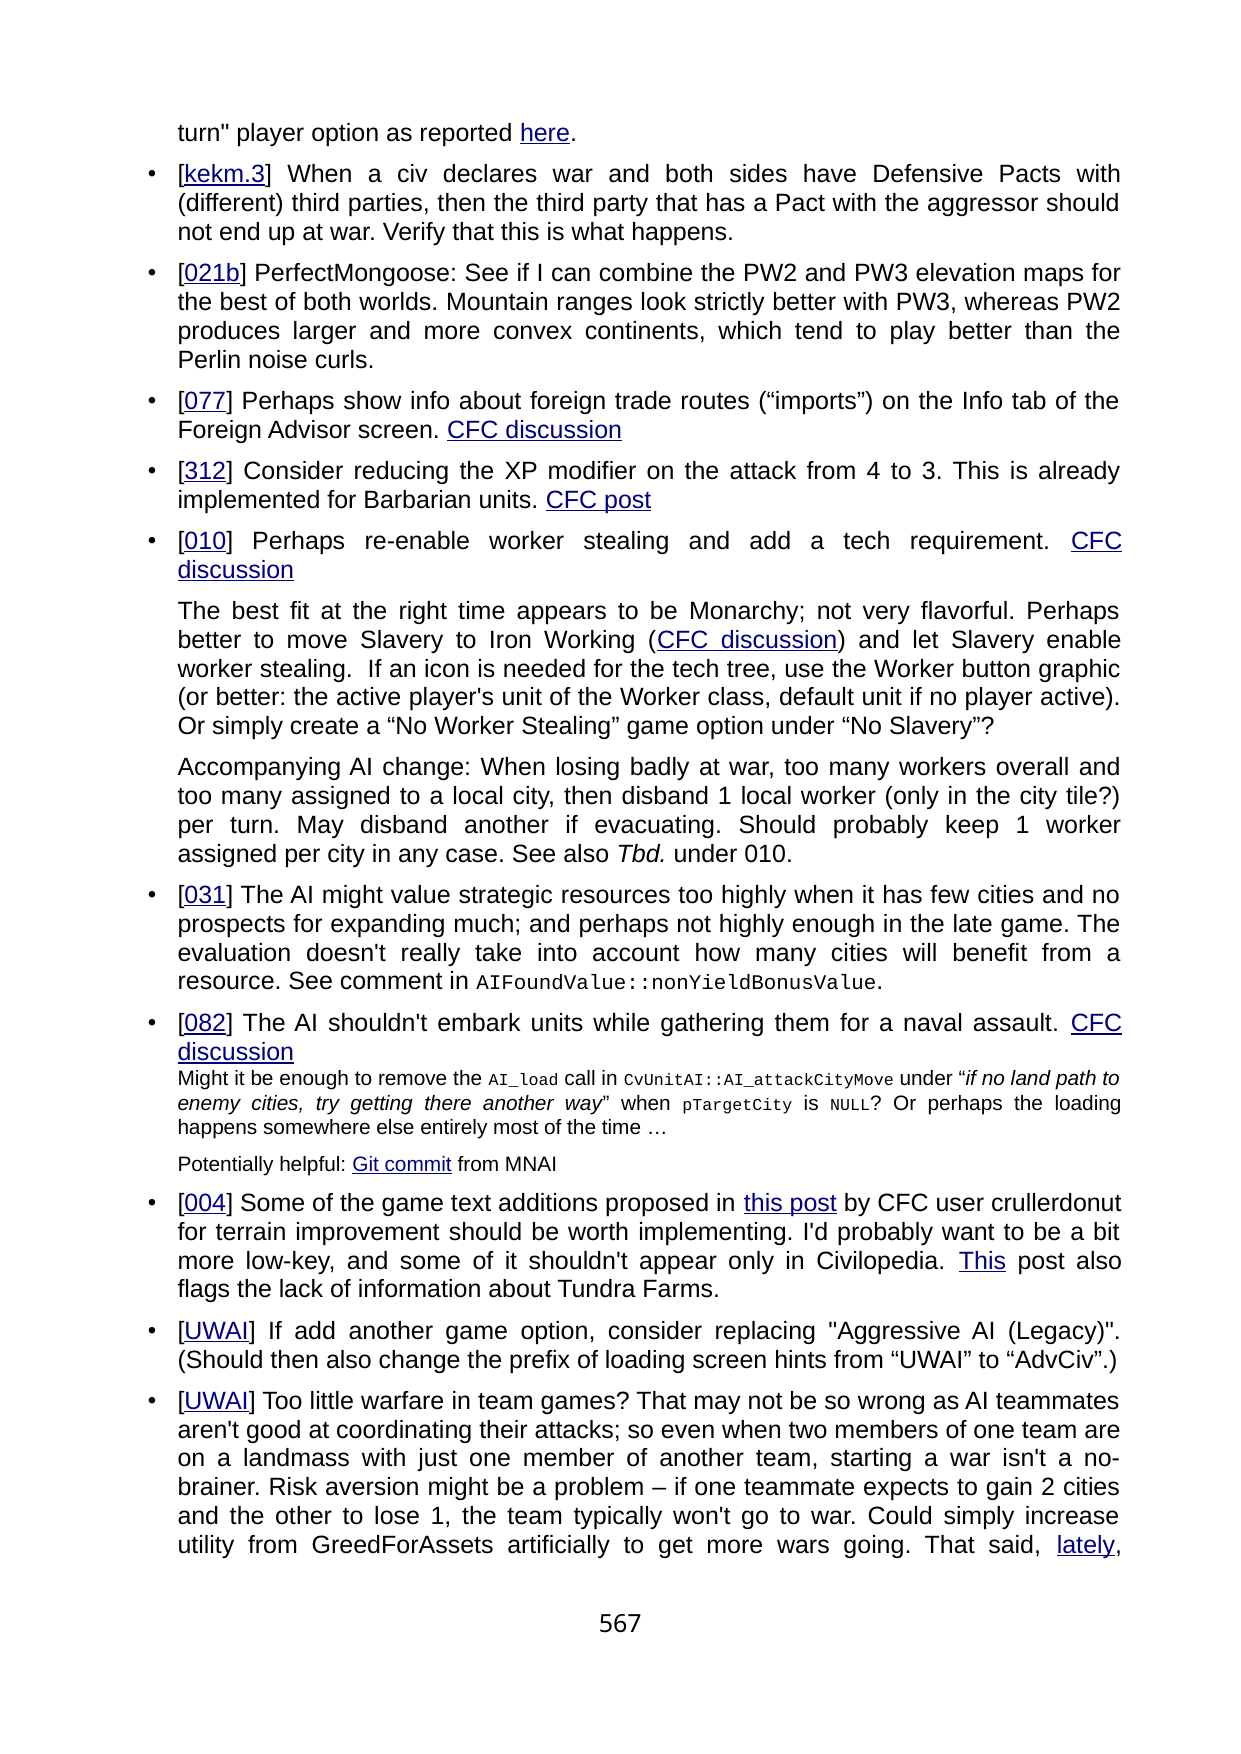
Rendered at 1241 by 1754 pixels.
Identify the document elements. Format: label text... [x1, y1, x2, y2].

list [004] Some of the game text additions proposed in this post by CFC user crullerdonut for terrain improvement should be worth implementing. I'd probably want to be a bit more low-key, and some of it shouldn't appear only in Civilopedia. This post also flags the lack of information about Tundra Farms. [148, 1188, 1122, 1303]
list [UWAI] Too little warfare in team games? That may not be so wrong as AI teammates aren't good at coordinating their attacks; so even when two members of one team are on a landmass with just one member of another team, starting a war isn't a no-brainer. Risk aversion might be a problem – if one teammate expects to gain 2 cities and the other to lose 1, the team typically won't go to war. Could simply increase utility from GreedForAssets artificially to get more wars going. That said, lately, [148, 1386, 1122, 1558]
list [010] Perhaps re-enable worker stealing and add a tech requirement. CFC discussion [148, 526, 1122, 584]
list [031] The AI might value strategic resources too highly when it has few cities and no prospects for expanding much; and perhaps not highly enough in the late game. The evaluation doesn't really take into account how many cities will benefit from a resource. See comment in AIFoundValue::nonYieldBonusValue. [148, 880, 1122, 996]
list [077] Perhaps show info about foreign trade routes (“imports”) on the Info tab of the Foreign Advisor screen. CFC discussion [148, 386, 1122, 443]
list Accompanying AI change: When losing badly at war, too many workers overall and too many assigned to a local city, then disband 1 local worker (only in the city tile?) per turn. May disband another if evacuating. Should probably keep 1 worker assigned per city in any case. See also Tbd. under 010. [148, 752, 1122, 867]
list [021b] PerfectMongoose: See if I can combine the PW2 and PW3 elevation maps for the best of both worlds. Mountain ranges look strictly better with PW3, whereas PW2 produces larger and more convex continents, which tend to play better than the Perlin noise curls. [148, 258, 1122, 373]
list The best fit at the right time appears to be Monarchy; not very flavorful. Perhaps better to move Slavery to Iron Working (CFC discussion) and let Slavery enable worker stealing. If an icon is needed for the tech tree, use the Worker button graphic (or better: the active player's unit of the Worker class, default unit if no player active). Or simply create a “No Worker Stealing” game option under “No Slavery”? [148, 596, 1122, 740]
list [082] The AI shouldn't embark units while gathering them for a naval assault. CFC discussion Might it be enough to remove the AI_load call in CvUnitAI::AI_attackCityMove under “if no land path to enemy cities, try getting there another way” when pTargetCity is NULL? Or perhaps the loading happens somewhere else entirely most of the time … [148, 1008, 1122, 1139]
list Potentially helpful: Git commit from MNAI [148, 1152, 1122, 1176]
list turn" player option as reported here. [148, 118, 1122, 147]
list [kekm.3] When a civ declares war and both sides have Defensive Pacts with (different) third parties, then the third party that has a Pact with the aggressor should not end up at war. Verify that this is what happens. [148, 159, 1122, 246]
list [312] Consider reducing the XP modifier on the attack from 4 to 3. This is already implemented for Barbarian units. CFC post [148, 456, 1122, 513]
list [UWAI] If add another game option, consider replacing "Aggressive AI (Legacy)". (Should then also change the prefix of loading screen hints from “UWAI” to “AdvCiv”.) [148, 1316, 1122, 1373]
